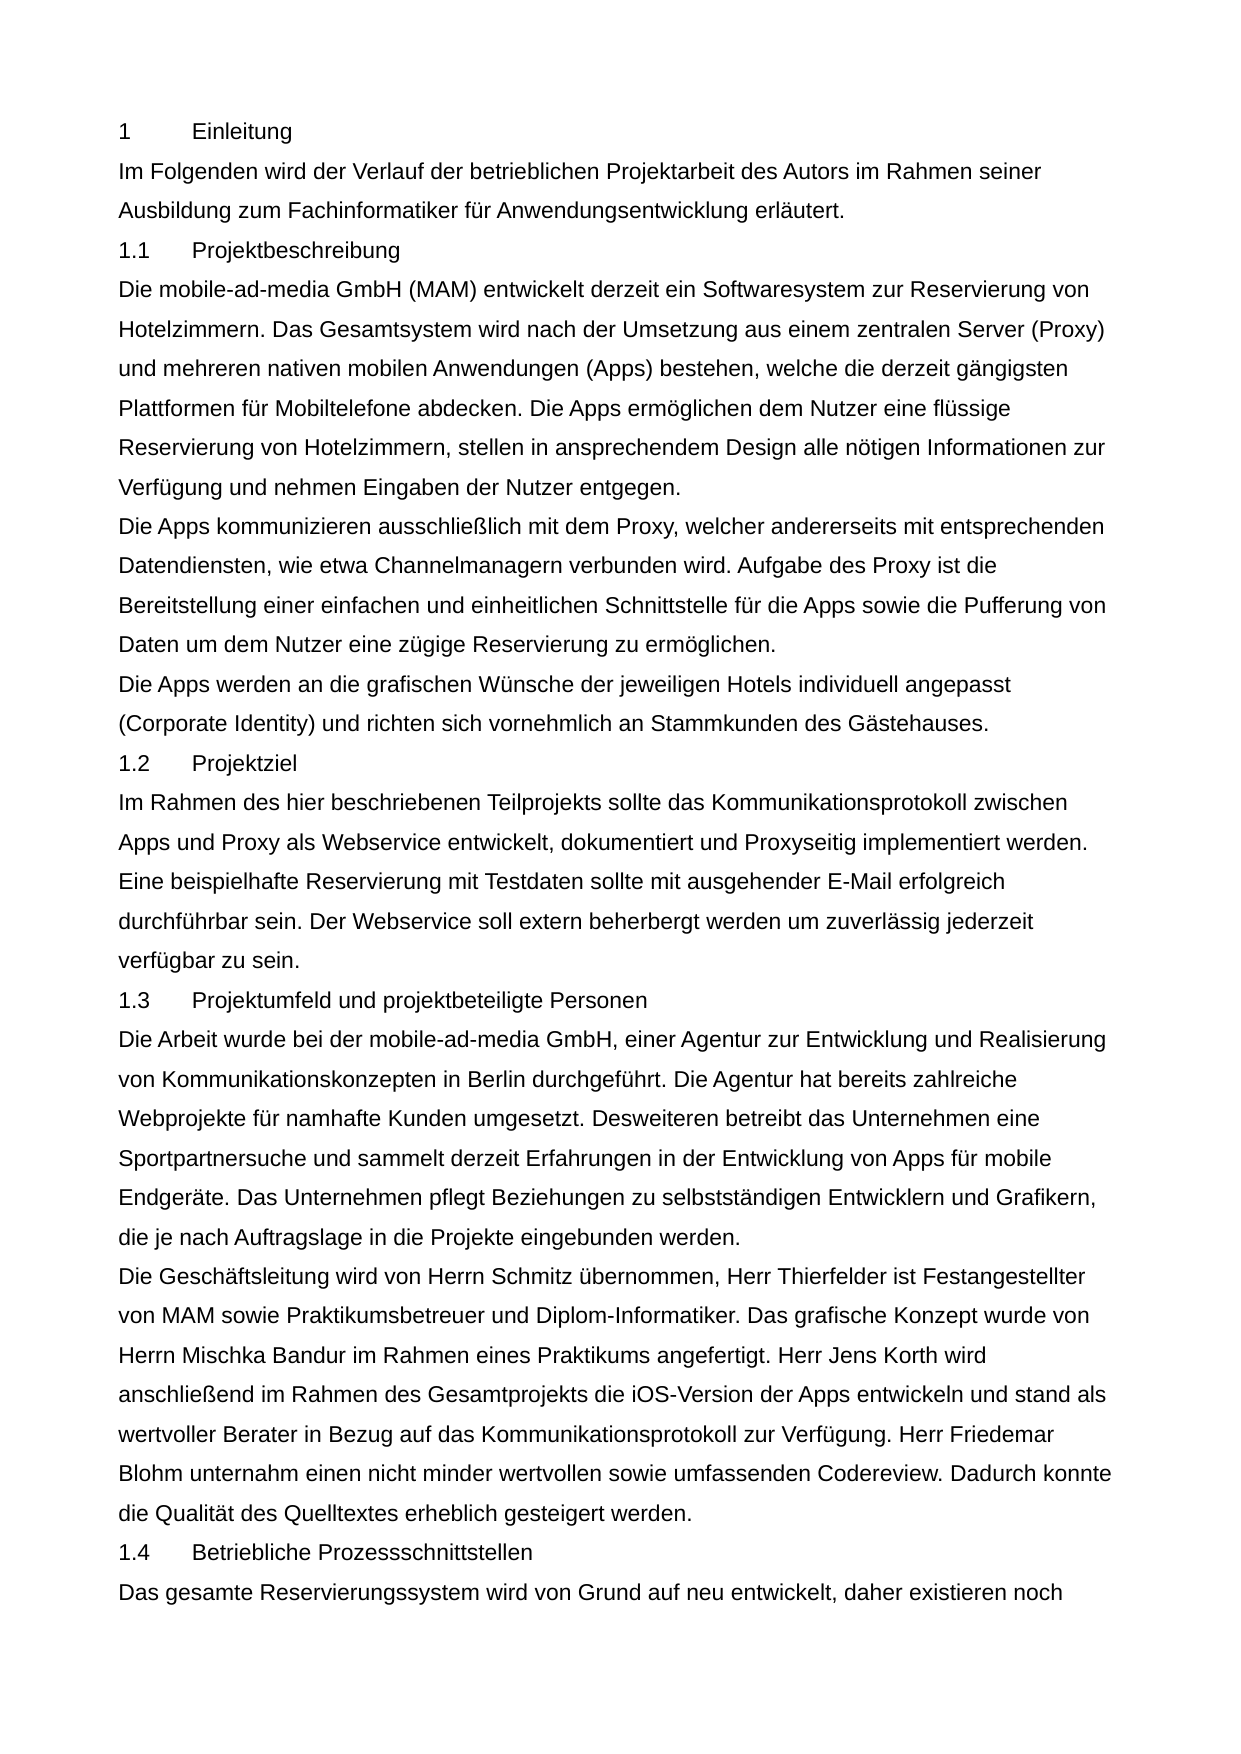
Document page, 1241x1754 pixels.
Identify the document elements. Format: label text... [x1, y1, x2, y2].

text Im Rahmen des hier beschriebenen Teilprojekts sollte das Kommunikationsprotokoll zwischen Apps und Proxy als Webservice entwickelt, dokumentiert und Proxyseitig implementiert werden. Eine beispielhafte Reservierung mit Testdaten sollte mit ausgehender E-Mail erfolgreich durchführbar sein. Der Webservice soll extern beherbergt werden um zuverlässig jederzeit verfügbar zu sein. [118, 789, 1122, 973]
text Das gesamte Reservierungssystem wird von Grund auf neu entwickelt, daher existieren noch [118, 1579, 1122, 1605]
text 1.4 Betriebliche Prozessschnittstellen [118, 1539, 1122, 1566]
text Die Apps werden an die grafischen Wünsche der jeweiligen Hotels individuell angepasst (Corporate Identity) und richten sich vornehmlich an Stammkunden des Gästehauses. [118, 671, 1122, 737]
text Die mobile-ad-media GmbH (MAM) entwickelt derzeit ein Softwaresystem zur Reservierung von Hotelzimmern. Das Gesamtsystem wird nach der Umsetzung aus einem zentralen Server (Proxy) und mehreren nativen mobilen Anwendungen (Apps) bestehen, welche die derzeit gängigsten Plattformen für Mobiltelefone abdecken. Die Apps ermöglichen dem Nutzer eine flüssige Reservierung von Hotelzimmern, stellen in ansprechendem Design alle nötigen Informationen zur Verfügung und nehmen Eingaben der Nutzer entgegen. [118, 276, 1122, 500]
text Im Folgenden wird der Verlauf der betrieblichen Projektarbeit des Autors im Rahmen seiner Ausbildung zum Fachinformatiker für Anwendungsentwicklung erläutert. [118, 158, 1122, 223]
text 1.2 Projektziel [118, 750, 1122, 776]
text 1.3 Projektumfeld und projektbeteiligte Personen [118, 987, 1122, 1013]
text 1.1 Projektbeschreibung [118, 237, 1122, 263]
text Die Geschäftsleitung wird von Herrn Schmitz übernommen, Herr Thierfelder ist Festangestellter von MAM sowie Praktikumsbetreuer und Diplom-Informatiker. Das grafische Konzept wurde von Herrn Mischka Bandur im Rahmen eines Praktikums angefertigt. Herr Jens Korth wird anschließend im Rahmen des Gesamtprojekts die iOS-Version der Apps entwickeln und stand als wertvoller Berater in Bezug auf das Kommunikationsprotokoll zur Verfügung. Herr Friedemar Blohm unternahm einen nicht minder wertvollen sowie umfassenden Codereview. Dadurch konnte die Qualität des Quelltextes erheblich gesteigert werden. [118, 1263, 1122, 1526]
text Die Apps kommunizieren ausschließlich mit dem Proxy, welcher andererseits mit entsprechenden Datendiensten, wie etwa Channelmanagern verbunden wird. Aufgabe des Proxy ist die Bereitstellung einer einfachen und einheitlichen Schnittstelle für die Apps sowie die Pufferung von Daten um dem Nutzer eine zügige Reservierung zu ermöglichen. [118, 513, 1122, 658]
text 1 Einleitung [118, 118, 1122, 144]
text Die Arbeit wurde bei der mobile-ad-media GmbH, einer Agentur zur Entwicklung und Realisierung von Kommunikationskonzepten in Berlin durchgeführt. Die Agentur hat bereits zahlreiche Webprojekte für namhafte Kunden umgesetzt. Desweiteren betreibt das Unternehmen eine Sportpartnersuche und sammelt derzeit Erfahrungen in der Entwicklung von Apps für mobile Endgeräte. Das Unternehmen pflegt Beziehungen zu selbstständigen Entwicklern und Grafikern, die je nach Auftragslage in die Projekte eingebunden werden. [118, 1026, 1122, 1250]
